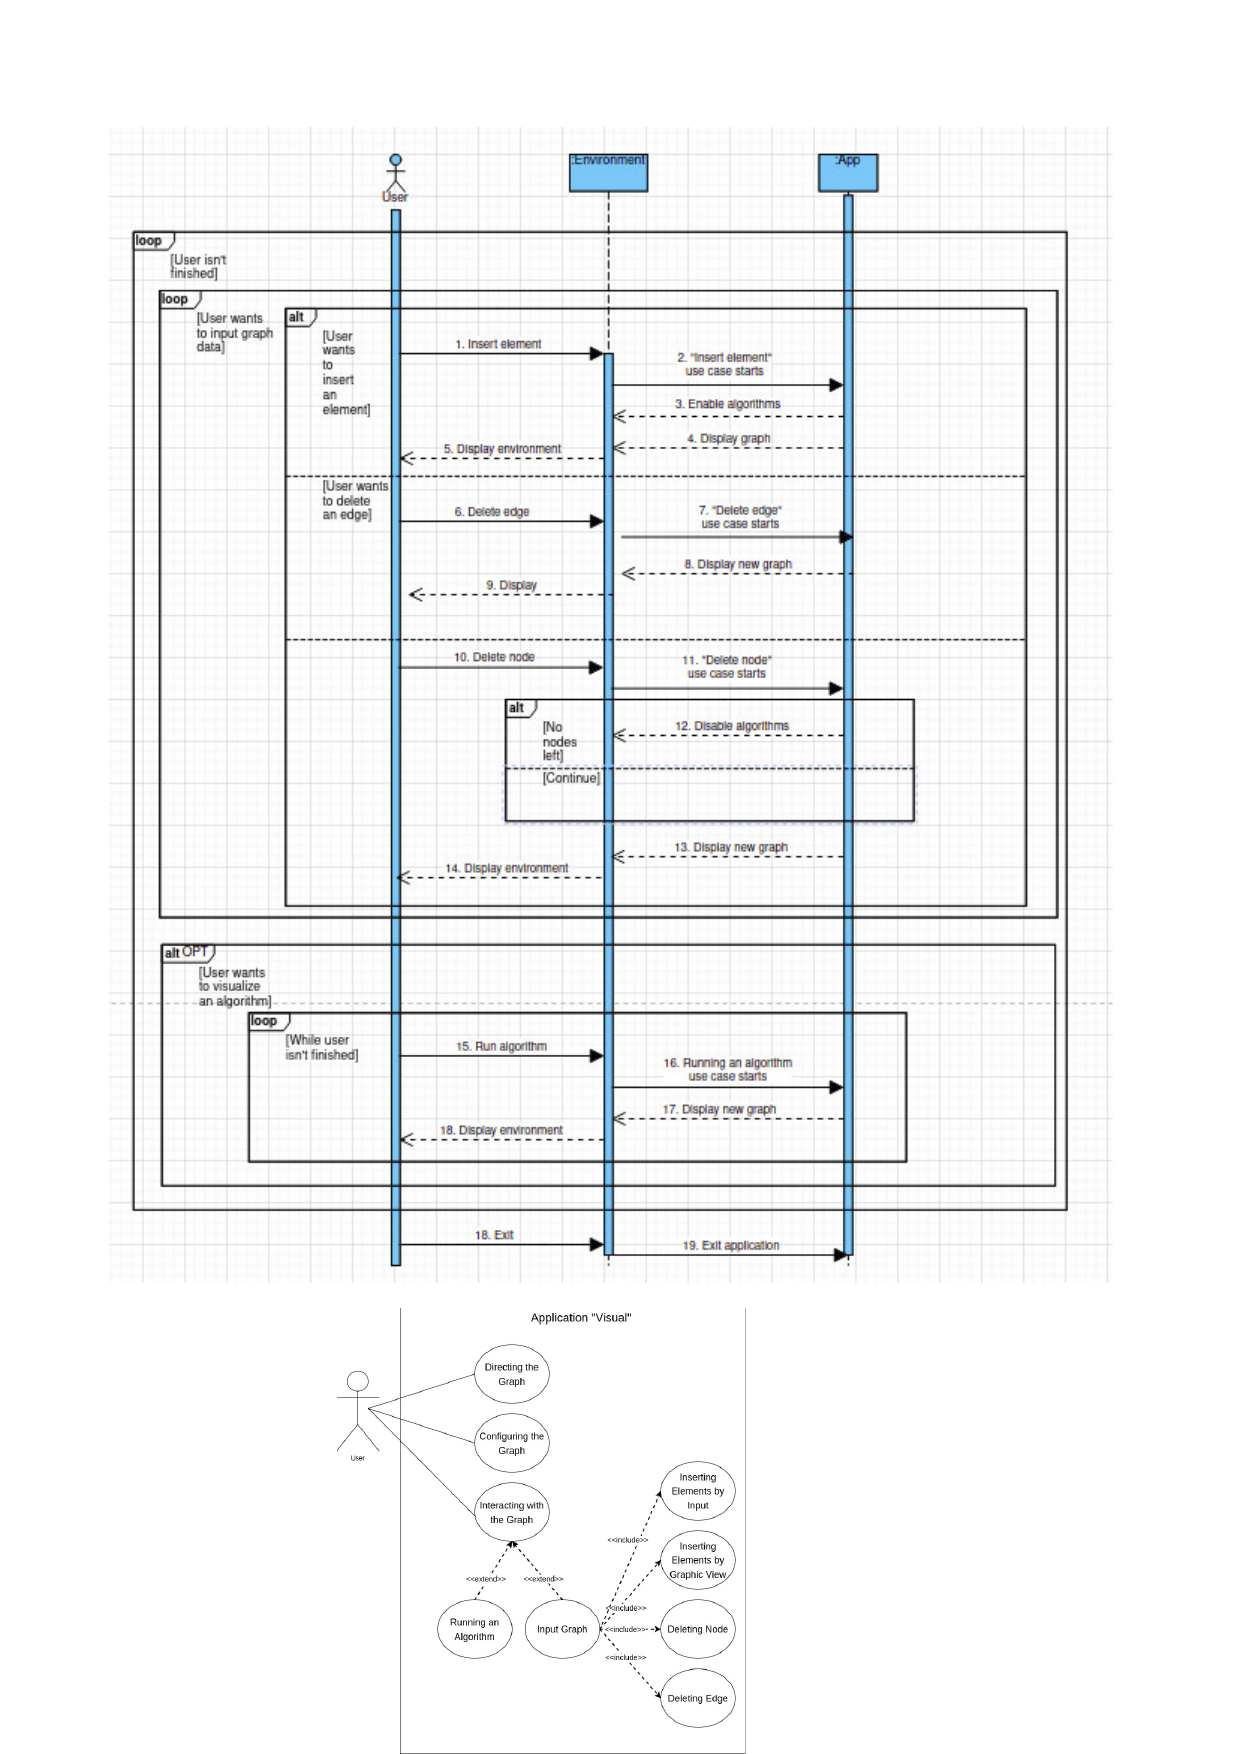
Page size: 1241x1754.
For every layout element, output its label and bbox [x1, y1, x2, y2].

picture [108, 127, 1113, 1283]
picture [337, 1308, 746, 1754]
